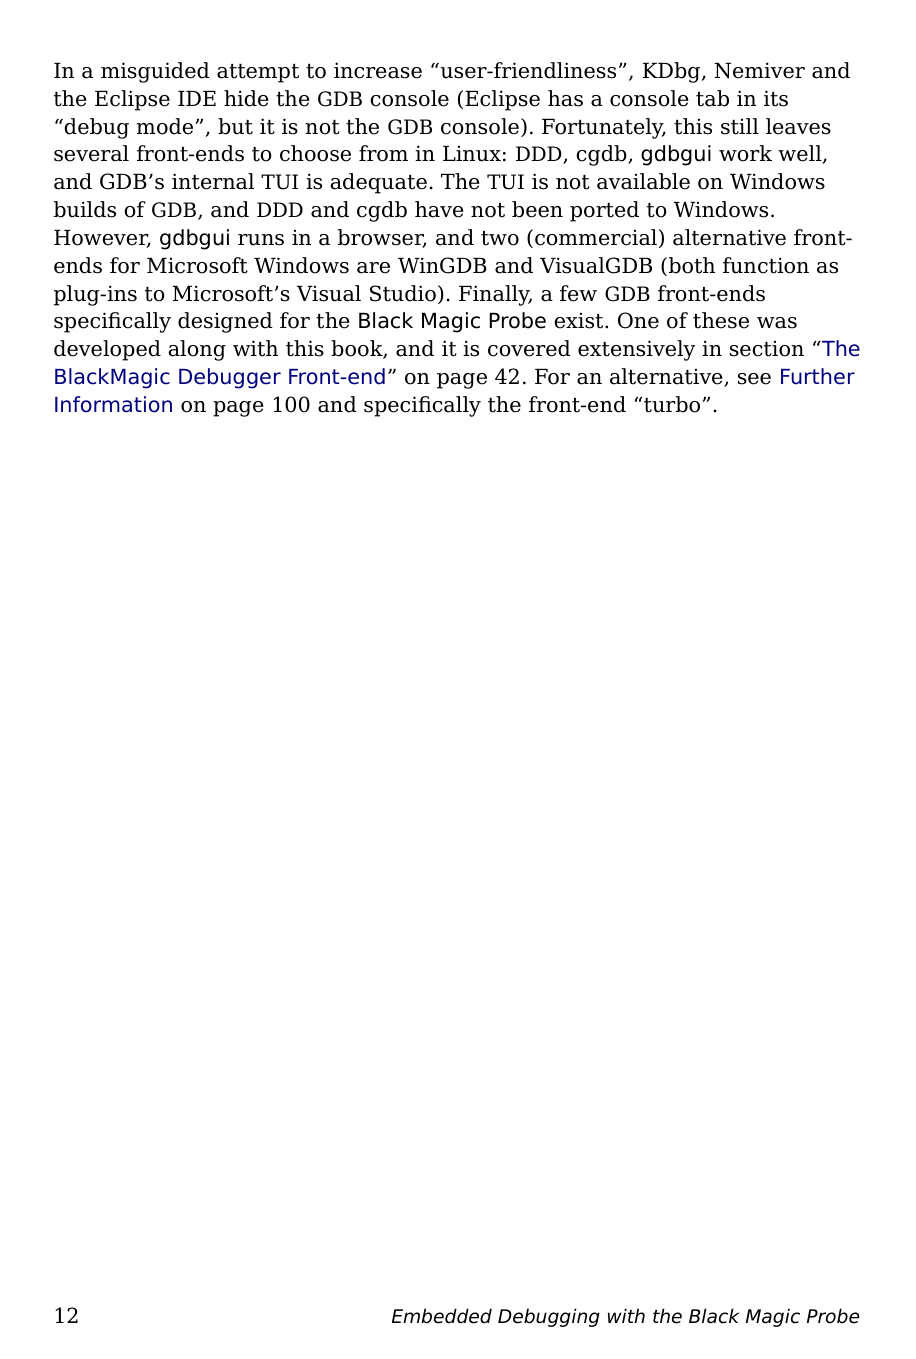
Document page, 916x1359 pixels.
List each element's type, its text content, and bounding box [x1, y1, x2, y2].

text In a misguided attempt to increase “user-friendliness”, KDbg, Nemiver and the Eclipse IDE hide the GDB console (Eclipse has a console tab in its “debug mode”, but it is not the GDB console). Fortunately, this still leaves several front-ends to choose from in Linux: DDD, cgdb, gdbgui work well, and GDB’s internal TUI is adequate. The TUI is not available on Windows builds of GDB, and DDD and cgdb have not been ported to Windows. However, gdbgui runs in a browser, and two (commercial) alter­native front-ends for Microsoft Windows are WinGDB and VisualGDB (both function as plug-ins to Microsoft’s Visual Studio). Finally, a few GDB front-ends specifically designed for the Black Magic Probe exist. One of these was developed along with this book, and it is covered extensively in section “The BlackMagic Debugger Front-end” on page 42. For an alternative, see Further Information on page 101 and specifically the front-end “turbo”. [53, 59, 862, 417]
